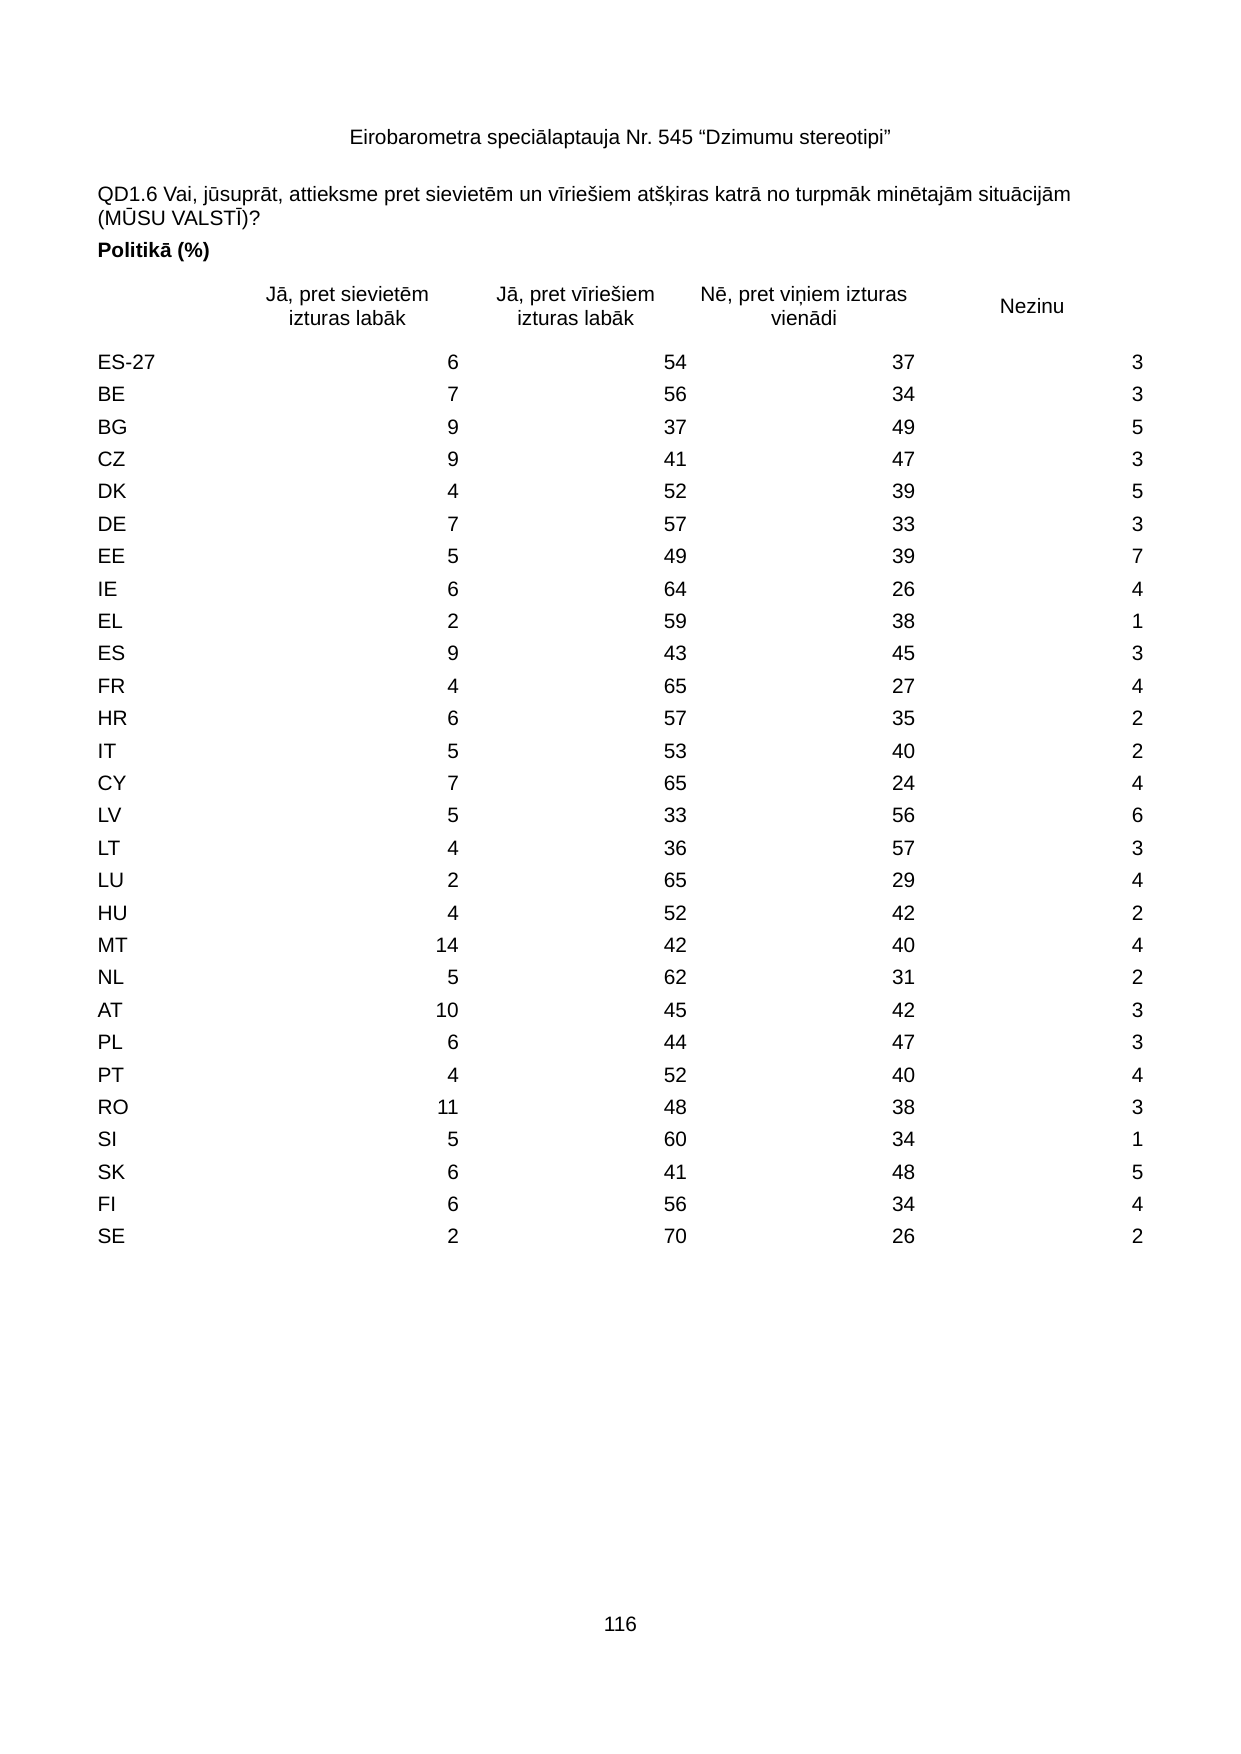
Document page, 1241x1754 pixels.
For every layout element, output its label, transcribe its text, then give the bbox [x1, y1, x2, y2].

table_cell 7 [918, 540, 1146, 572]
table_cell 4 [233, 1058, 461, 1091]
table_cell 2 [233, 1220, 461, 1253]
table_cell 4 [233, 670, 461, 702]
table_cell 48 [690, 1155, 918, 1188]
table_cell 3 [918, 346, 1146, 378]
table_cell 29 [690, 864, 918, 896]
table_cell SE [95, 1220, 233, 1253]
table_cell 1 [918, 605, 1146, 637]
table_cell 5 [233, 961, 461, 993]
table_cell 31 [690, 961, 918, 993]
table_cell HU [95, 896, 233, 929]
table_cell 3 [918, 508, 1146, 540]
table_cell 40 [690, 1058, 918, 1091]
table_cell 45 [461, 994, 689, 1026]
table_cell 37 [461, 410, 689, 443]
table_cell DE [95, 508, 233, 540]
table_cell 6 [233, 572, 461, 605]
table_cell 42 [690, 896, 918, 929]
table_cell 6 [233, 1188, 461, 1220]
table_cell 2 [233, 605, 461, 637]
table_cell 34 [690, 378, 918, 410]
table_cell 4 [233, 831, 461, 864]
table_cell 48 [461, 1091, 689, 1123]
table_cell 3 [918, 378, 1146, 410]
table_cell 39 [690, 475, 918, 507]
table_cell 9 [233, 637, 461, 669]
table_cell MT [95, 929, 233, 961]
table_cell RO [95, 1091, 233, 1123]
table_cell 36 [461, 831, 689, 864]
table_cell Jā, pret vīriešiem izturas labāk [461, 266, 689, 346]
table_cell ES [95, 637, 233, 669]
table_cell 38 [690, 1091, 918, 1123]
table_cell 34 [690, 1123, 918, 1155]
table_cell [95, 266, 233, 346]
table_cell HR [95, 702, 233, 734]
table_cell 7 [233, 508, 461, 540]
table_cell 52 [461, 1058, 689, 1091]
table_cell EL [95, 605, 233, 637]
table_cell 70 [461, 1220, 689, 1253]
table_cell 4 [918, 1188, 1146, 1220]
table_cell CY [95, 767, 233, 799]
table_cell ES-27 [95, 346, 233, 378]
table_cell FI [95, 1188, 233, 1220]
table_cell AT [95, 994, 233, 1026]
table_cell CZ [95, 443, 233, 475]
table_cell 47 [690, 443, 918, 475]
table_cell LV [95, 799, 233, 831]
table_cell 65 [461, 767, 689, 799]
table_cell 49 [690, 410, 918, 443]
table_cell 40 [690, 734, 918, 767]
table_cell 3 [918, 637, 1146, 669]
table_cell 2 [918, 1220, 1146, 1253]
table_cell LT [95, 831, 233, 864]
table_cell 65 [461, 670, 689, 702]
table_cell 60 [461, 1123, 689, 1155]
table_cell 6 [233, 702, 461, 734]
table_cell 9 [233, 443, 461, 475]
table_cell 42 [690, 994, 918, 1026]
table_cell LU [95, 864, 233, 896]
table_cell Nē, pret viņiem izturas vienādi [690, 266, 918, 346]
table_cell 3 [918, 831, 1146, 864]
table_cell 35 [690, 702, 918, 734]
table_cell NL [95, 961, 233, 993]
table_cell 56 [690, 799, 918, 831]
table_cell 5 [233, 799, 461, 831]
table_cell 6 [918, 799, 1146, 831]
table_cell Nezinu [918, 266, 1146, 346]
table_cell 43 [461, 637, 689, 669]
table_cell 6 [233, 1026, 461, 1058]
table_cell 26 [690, 572, 918, 605]
table_cell 14 [233, 929, 461, 961]
table_header QD1.6 Vai, jūsuprāt, attieksme pret sievietēm un vīriešiem atšķiras katrā no turpmāk minētajām situācijām (MŪSU VALSTĪ)? [95, 178, 1146, 234]
table_cell BE [95, 378, 233, 410]
table_cell 59 [461, 605, 689, 637]
table_cell 3 [918, 443, 1146, 475]
table_cell 38 [690, 605, 918, 637]
table_cell 42 [461, 929, 689, 961]
table_cell 39 [690, 540, 918, 572]
table_cell 57 [461, 702, 689, 734]
table_cell Politikā (%) [95, 234, 1146, 266]
table_cell 2 [233, 864, 461, 896]
table_cell 37 [690, 346, 918, 378]
table_cell 56 [461, 1188, 689, 1220]
table_cell 41 [461, 443, 689, 475]
table_cell 4 [918, 929, 1146, 961]
table_cell 2 [918, 702, 1146, 734]
table_cell 5 [918, 1155, 1146, 1188]
table_cell 4 [918, 1058, 1146, 1091]
table_cell 4 [918, 670, 1146, 702]
table_cell 26 [690, 1220, 918, 1253]
table_cell 4 [233, 896, 461, 929]
table_cell PL [95, 1026, 233, 1058]
table_cell 65 [461, 864, 689, 896]
table_cell 2 [918, 896, 1146, 929]
table_cell 5 [233, 540, 461, 572]
table_cell 57 [461, 508, 689, 540]
table_cell FR [95, 670, 233, 702]
table_cell 64 [461, 572, 689, 605]
table_cell EE [95, 540, 233, 572]
table_cell 3 [918, 1091, 1146, 1123]
table_cell 62 [461, 961, 689, 993]
table_cell 6 [233, 346, 461, 378]
table_cell 2 [918, 961, 1146, 993]
table_cell DK [95, 475, 233, 507]
table_cell 52 [461, 475, 689, 507]
table_cell 33 [690, 508, 918, 540]
table_cell 57 [690, 831, 918, 864]
table_cell 4 [918, 572, 1146, 605]
table_cell PT [95, 1058, 233, 1091]
table_cell 5 [233, 1123, 461, 1155]
table_cell BG [95, 410, 233, 443]
table_cell 47 [690, 1026, 918, 1058]
table_cell 4 [233, 475, 461, 507]
table_cell SI [95, 1123, 233, 1155]
table_cell 41 [461, 1155, 689, 1188]
table_cell 1 [918, 1123, 1146, 1155]
table_cell 40 [690, 929, 918, 961]
table_cell 4 [918, 864, 1146, 896]
table_cell SK [95, 1155, 233, 1188]
table_cell 5 [918, 475, 1146, 507]
table_cell 3 [918, 1026, 1146, 1058]
table_cell 56 [461, 378, 689, 410]
table_cell 24 [690, 767, 918, 799]
table_cell 49 [461, 540, 689, 572]
table_cell 3 [918, 994, 1146, 1026]
table_cell 10 [233, 994, 461, 1026]
table_cell 34 [690, 1188, 918, 1220]
table_cell Jā, pret sievietēm izturas labāk [233, 266, 461, 346]
table_cell 6 [233, 1155, 461, 1188]
table_cell 52 [461, 896, 689, 929]
table_cell 33 [461, 799, 689, 831]
table_cell 7 [233, 378, 461, 410]
table_cell 54 [461, 346, 689, 378]
table_cell IT [95, 734, 233, 767]
table_cell 5 [233, 734, 461, 767]
table_cell 7 [233, 767, 461, 799]
table_cell 4 [918, 767, 1146, 799]
table_cell 5 [918, 410, 1146, 443]
table_cell 53 [461, 734, 689, 767]
table_cell 9 [233, 410, 461, 443]
table_cell 27 [690, 670, 918, 702]
table_cell 44 [461, 1026, 689, 1058]
table_cell IE [95, 572, 233, 605]
table_cell 2 [918, 734, 1146, 767]
table_cell 45 [690, 637, 918, 669]
table_cell 11 [233, 1091, 461, 1123]
